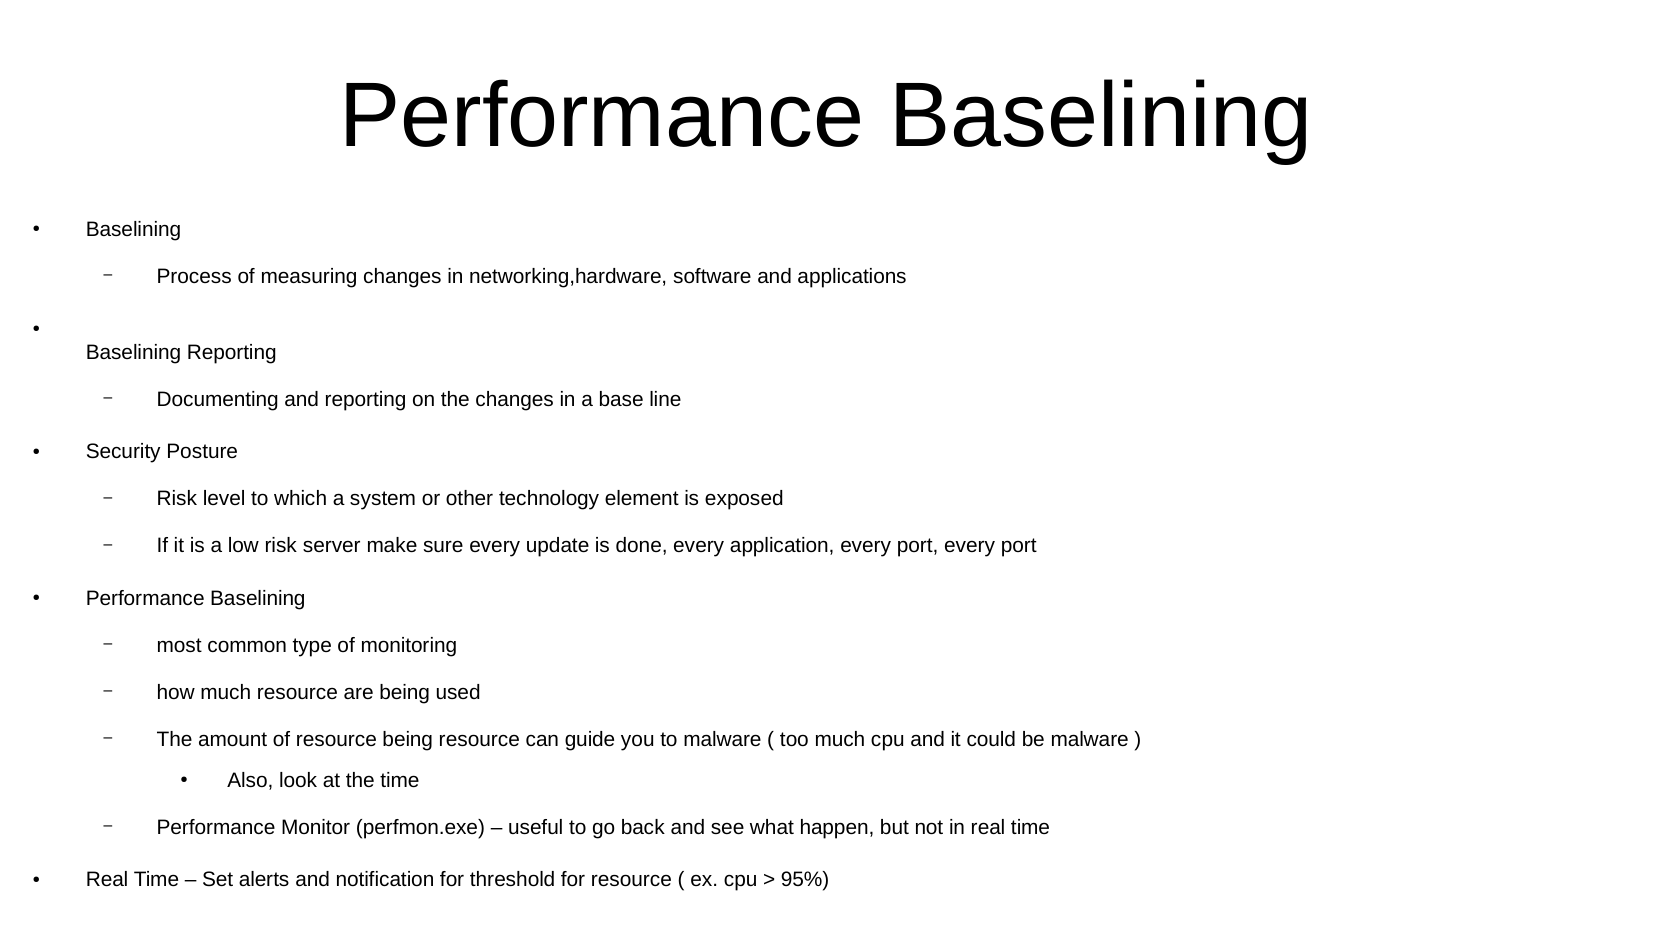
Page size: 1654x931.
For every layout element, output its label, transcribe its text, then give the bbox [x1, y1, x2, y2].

list Baselining Process of measuring changes in networking,hardware, software and applications Baselining Reporting Documenting and reporting on the changes in a base line Security Posture Risk level to which a system or other technology element is exposed If it is a low risk server make sure every update is done, every application, every port, every port Performance Baselining most common type of monitoring how much resource are being used The amount of resource being resource can guide you to malware ( too much cpu and it could be malware ) Also, look at the time Performance Monitor (perfmon.exe) – useful to go back and see what happen, but not in real time Real Time – Set alerts and notification for threshold for resource ( ex. cpu > 95%) [15, 217, 1571, 901]
title Performance Baselining [82, 37, 1571, 193]
